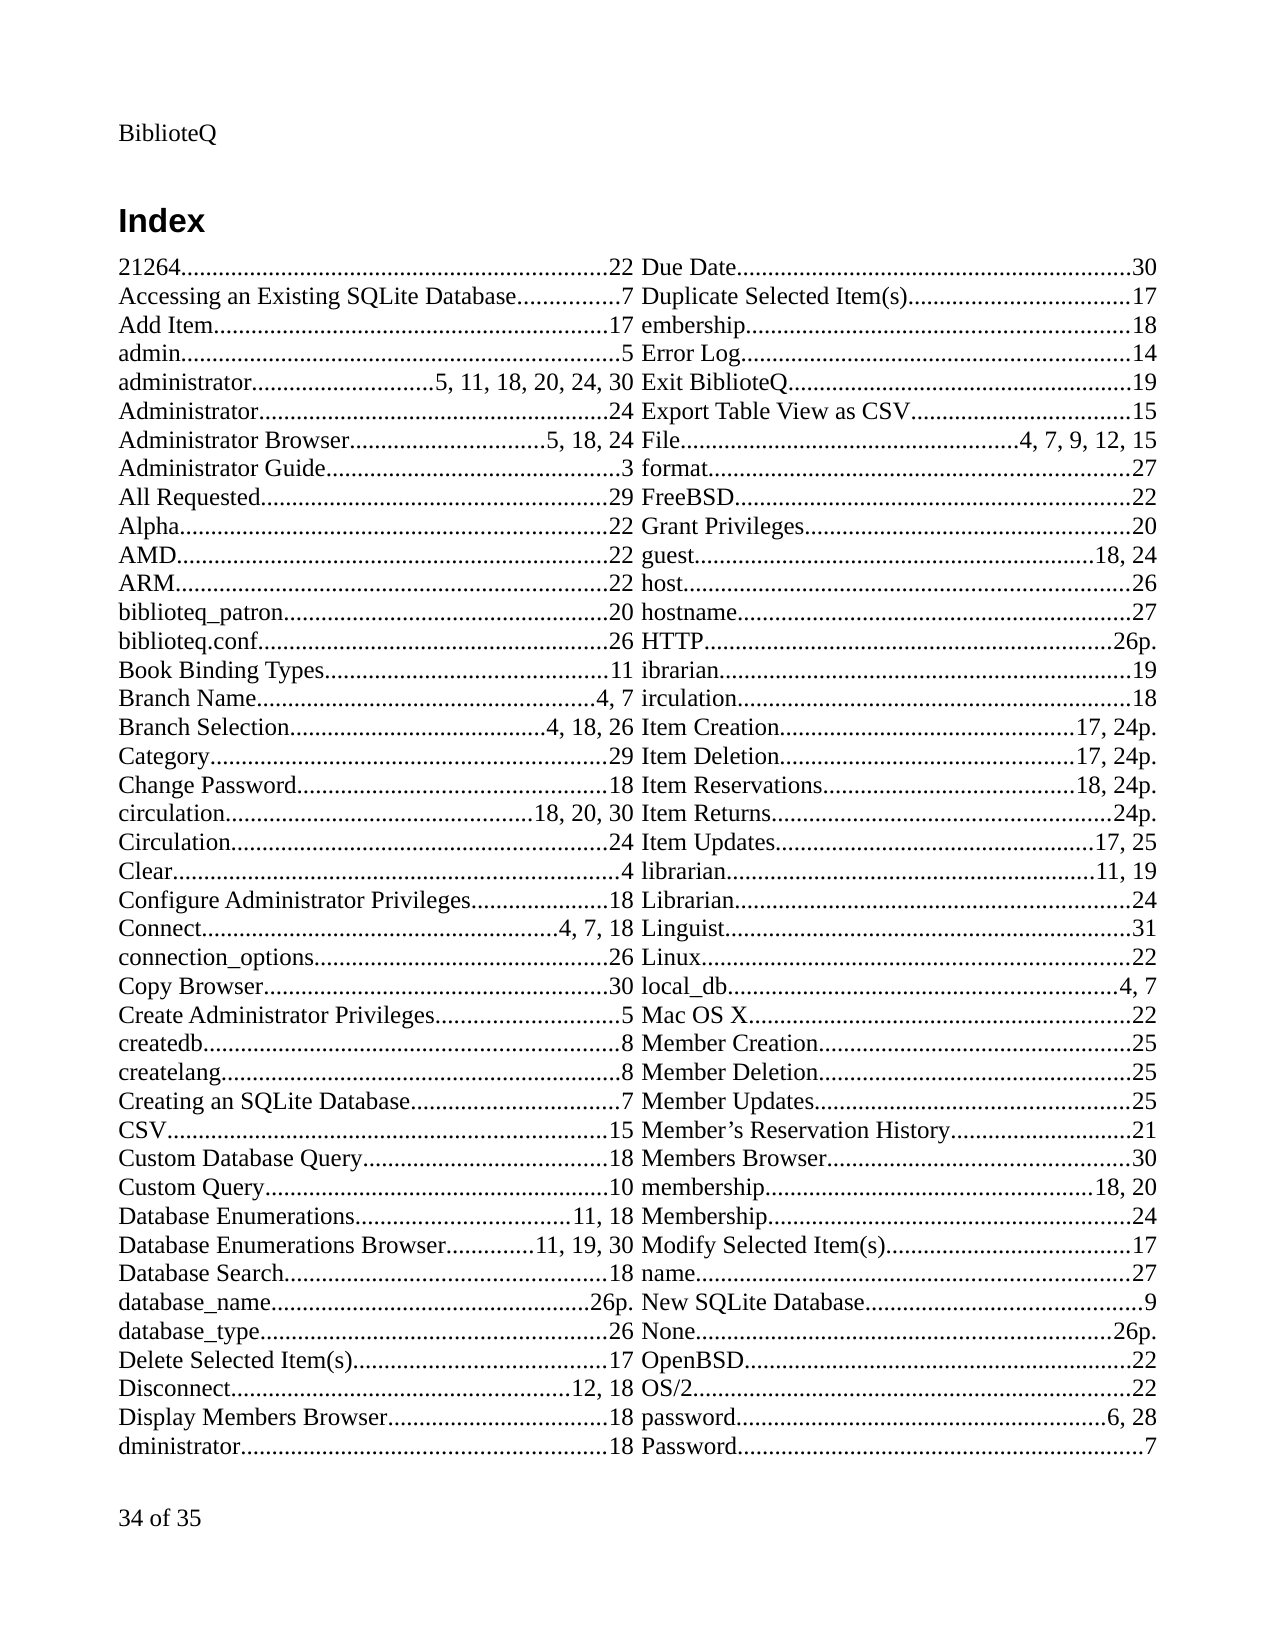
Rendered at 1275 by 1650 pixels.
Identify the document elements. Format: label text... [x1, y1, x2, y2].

text circulation 18, 20, 30 [118, 798, 634, 827]
text format 27 [641, 453, 1157, 482]
text New SQLite Database 9 [641, 1287, 1157, 1316]
text Database Enumerations 11, 18 [118, 1201, 634, 1230]
text Display Members Browser 18 [118, 1402, 634, 1431]
text Accessing an Existing SQLite Database 7 [118, 281, 634, 310]
text AMD 22 [118, 540, 634, 568]
text Member Updates 25 [641, 1086, 1157, 1115]
text Mac OS X 22 [641, 1000, 1157, 1028]
text Linguist 31 [641, 913, 1157, 942]
text local_db 4, 7 [641, 971, 1157, 1000]
text Member Deletion 25 [641, 1057, 1157, 1086]
text Linux 22 [641, 942, 1157, 971]
text Item Creation 17, 24p. [641, 712, 1157, 741]
text Creating an SQLite Database 7 [118, 1086, 634, 1115]
text irculation 18 [641, 683, 1157, 712]
text host 26 [641, 568, 1157, 597]
text ibrarian 19 [641, 655, 1157, 683]
text biblioteq.conf 26 [118, 626, 634, 655]
text None 26p. [641, 1316, 1157, 1345]
text password 6, 28 [641, 1402, 1157, 1431]
text All Requested 29 [118, 482, 634, 511]
text connection_options 26 [118, 942, 634, 971]
text ARM 22 [118, 568, 634, 597]
text database_type 26 [118, 1316, 634, 1345]
text Password 7 [641, 1431, 1157, 1460]
text name 27 [641, 1258, 1157, 1287]
text Administrator Guide 3 [118, 453, 634, 482]
text Export Table View as CSV 15 [641, 396, 1157, 425]
text createlang 8 [118, 1057, 634, 1086]
text Copy Browser 30 [118, 971, 634, 1000]
text Database Search 18 [118, 1258, 634, 1287]
text Duplicate Selected Item(s) 17 [641, 281, 1157, 310]
text Connect 4, 7, 18 [118, 913, 634, 942]
text File 4, 7, 9, 12, 15 [641, 425, 1157, 453]
text hostname 27 [641, 597, 1157, 626]
text CSV 15 [118, 1115, 634, 1143]
text Item Reservations 18, 24p. [641, 770, 1157, 798]
text Branch Selection 4, 18, 26 [118, 712, 634, 741]
text database_name 26p. [118, 1287, 634, 1316]
text Database Enumerations Browser 11, 19, 30 [118, 1230, 634, 1258]
text Branch Name 4, 7 [118, 683, 634, 712]
text biblioteq_patron 20 [118, 597, 634, 626]
text createdb 8 [118, 1028, 634, 1057]
text 21264 22 [118, 252, 634, 281]
text Grant Privileges 20 [641, 511, 1157, 540]
text Error Log 14 [641, 338, 1157, 367]
text OpenBSD 22 [641, 1345, 1157, 1373]
text Item Deletion 17, 24p. [641, 741, 1157, 770]
text Due Date 30 [641, 252, 1157, 281]
text Administrator 24 [118, 396, 634, 425]
text Item Returns 24p. [641, 798, 1157, 827]
text Alpha 22 [118, 511, 634, 540]
text Custom Query 10 [118, 1172, 634, 1201]
text Members Browser 30 [641, 1143, 1157, 1172]
text Delete Selected Item(s) 17 [118, 1345, 634, 1373]
text guest 18, 24 [641, 540, 1157, 568]
text Disconnect 12, 18 [118, 1373, 634, 1402]
text FreeBSD 22 [641, 482, 1157, 511]
text Create Administrator Privileges 5 [118, 1000, 634, 1028]
text Member’s Reservation History 21 [641, 1115, 1157, 1143]
text Category 29 [118, 741, 634, 770]
text admin 5 [118, 338, 634, 367]
text Membership 24 [641, 1201, 1157, 1230]
text Exit BiblioteQ 19 [641, 367, 1157, 396]
text Librarian 24 [641, 885, 1157, 913]
text Book Binding Types 11 [118, 655, 634, 683]
text Circulation 24 [118, 827, 634, 856]
text HTTP 26p. [641, 626, 1157, 655]
subtitle Index [118, 201, 1157, 240]
text Member Creation 25 [641, 1028, 1157, 1057]
text OS/2 22 [641, 1373, 1157, 1402]
text dministrator 18 [118, 1431, 634, 1460]
text Add Item 17 [118, 310, 634, 338]
text Item Updates 17, 25 [641, 827, 1157, 856]
text Administrator Browser 5, 18, 24 [118, 425, 634, 453]
text embership 18 [641, 310, 1157, 338]
text administrator 5, 11, 18, 20, 24, 30 [118, 367, 634, 396]
text Modify Selected Item(s) 17 [641, 1230, 1157, 1258]
text Change Password 18 [118, 770, 634, 798]
text Configure Administrator Privileges 18 [118, 885, 634, 913]
text membership 18, 20 [641, 1172, 1157, 1201]
text librarian 11, 19 [641, 856, 1157, 885]
text Custom Database Query 18 [118, 1143, 634, 1172]
text Clear 4 [118, 856, 634, 885]
